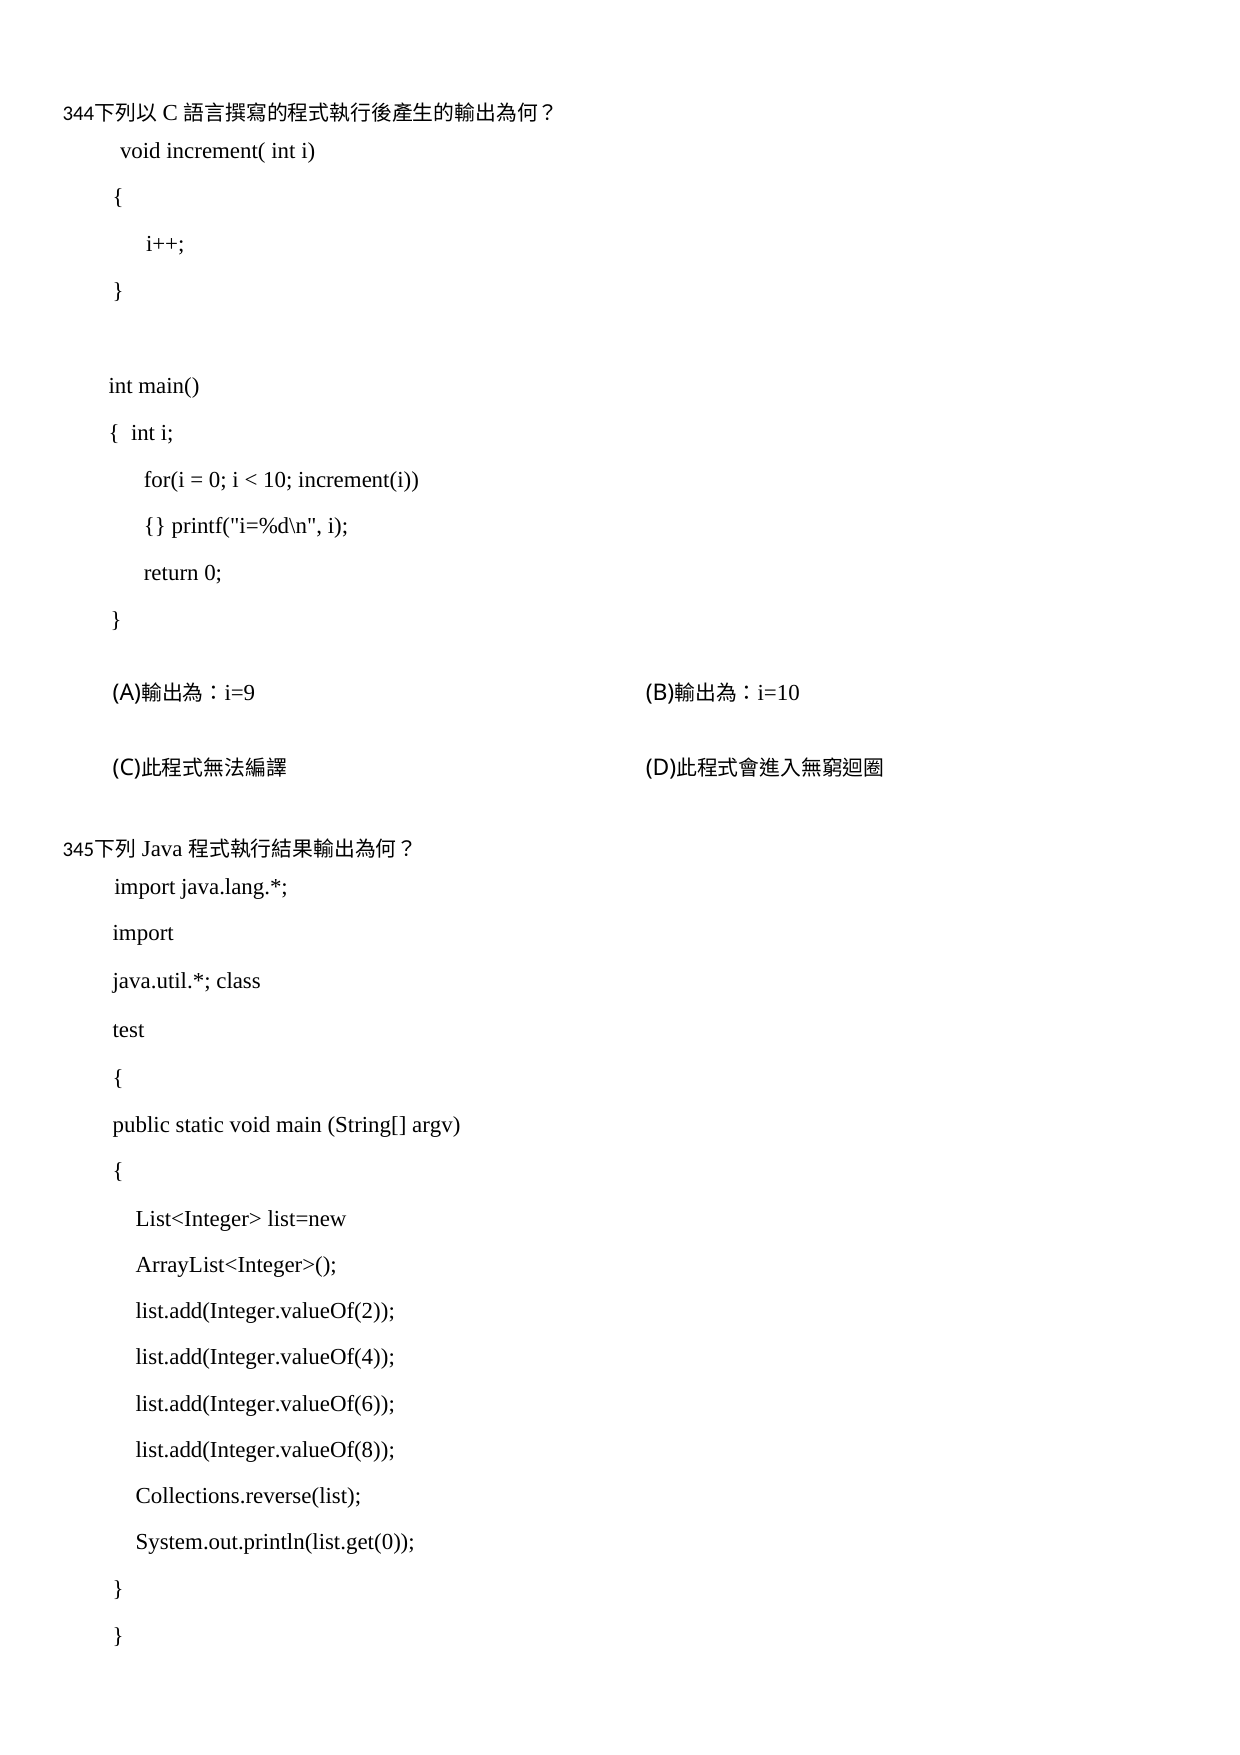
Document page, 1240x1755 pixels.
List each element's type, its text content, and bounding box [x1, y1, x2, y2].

text } [112, 1576, 1089, 1601]
text import java.util.*; class test [112, 920, 277, 1042]
text int main() [108, 373, 1089, 398]
text { [112, 1065, 1089, 1090]
list 下列以 C 語言撰寫的程式執行後產生的輸出為何？ [62, 93, 1110, 127]
text { [112, 1158, 1089, 1184]
text { [112, 184, 1089, 210]
text void increment( int i) [62, 127, 620, 166]
list 下列 Java 程式執行結果輸出為何？ [62, 829, 1110, 863]
text public static void main (String[] argv) [112, 1112, 1089, 1137]
text import java.lang.*; [62, 863, 462, 902]
text i++; [146, 231, 1089, 257]
text (A)輸出為：i=9 [112, 679, 571, 706]
text } [112, 278, 1089, 304]
text (B)輸出為：i=10 [646, 679, 1089, 706]
text } [110, 607, 1089, 632]
text { int i; [108, 420, 1089, 446]
text List<Integer> list=new ArrayList<Integer>(); list.add(Integer.valueOf(2)); list.add(Integer.valueOf(4)); list.add(Integer.valueOf(6)); list.add(Integer.valueOf(8)); Collections.reverse(list); System.out.println(list.get(0)); [135, 1206, 554, 1555]
text (D)此程式會進入無窮迴圈 [646, 753, 1089, 781]
text for(i = 0; i < 10; increment(i)) {} printf("i=%d\n", i); [144, 467, 445, 539]
text } [112, 1623, 1089, 1648]
text (C)此程式無法編譯 [112, 753, 571, 781]
text return 0; [144, 559, 1089, 585]
